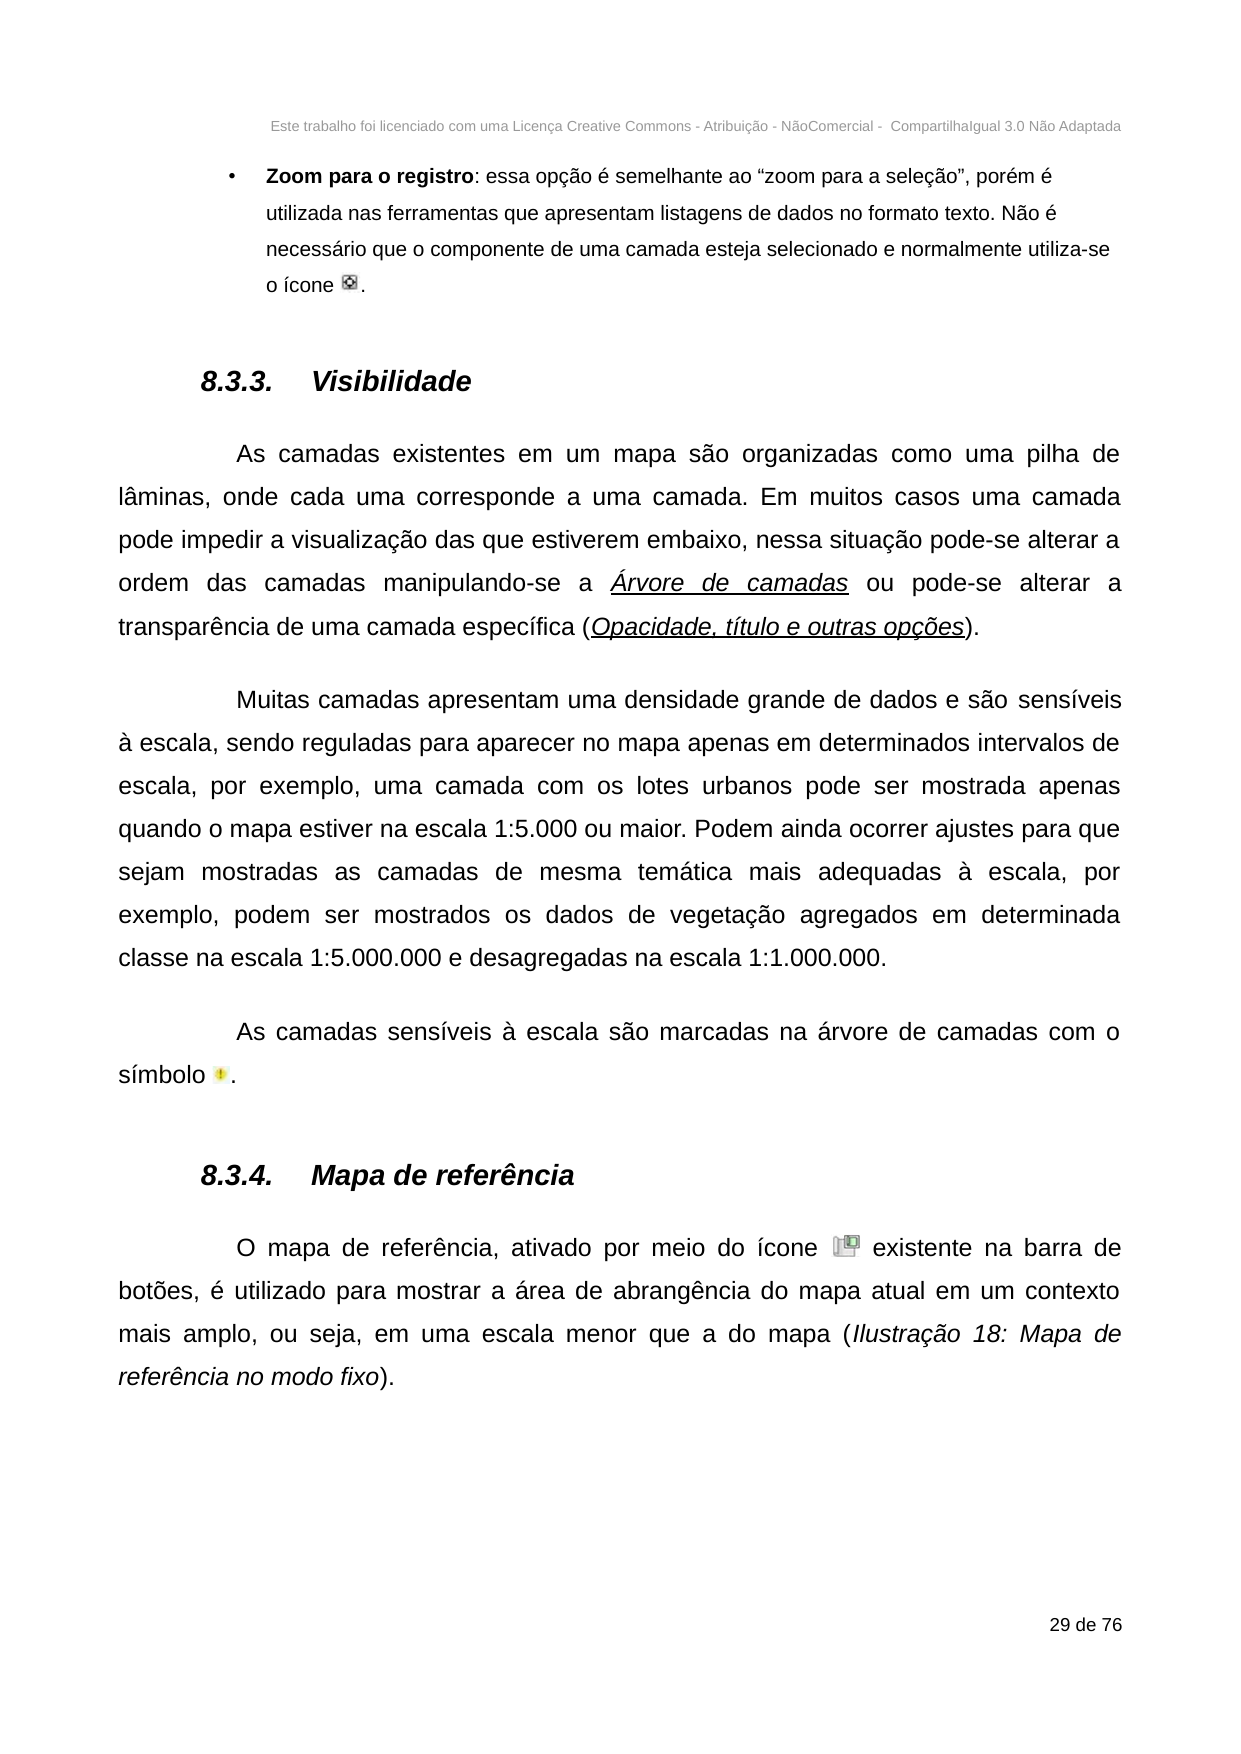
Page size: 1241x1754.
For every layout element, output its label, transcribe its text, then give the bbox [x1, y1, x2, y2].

text As camadas sensíveis à escala são marcadas na árvore de camadas com o símbolo . [118, 1017, 1122, 1088]
subtitle Mapa de referência [163, 1158, 1122, 1191]
picture [212, 1066, 230, 1084]
text As camadas existentes em um mapa são organizadas como uma pilha de lâminas, onde cada uma corresponde a uma camada. Em muitos casos uma camada pode impedir a visualização das que estiverem embaixo, nessa situação pode-se alterar a ordem das camadas manipulando-se a Árvore de camadas ou pode-se alterar a transparência de uma camada específica (Opacidade, título e outras opções). [118, 439, 1122, 640]
list Zoom para o registro: essa opção é semelhante ao “zoom para a seleção”, porém é utilizada nas ferramentas que apresentam listagens de dados no formato texto. Não é necessário que o componente de uma camada esteja selecionado e normalmente utiliza-se o ícone . [228, 164, 1122, 297]
text O mapa de referência, ativado por meio do ícone existente na barra de botões, é utilizado para mostrar a área de abrangência do mapa atual em um contexto mais amplo, ou seja, em uma escala menor que a do mapa (Ilustração 18: Mapa de referência no modo fixo). [118, 1233, 1122, 1391]
picture [339, 272, 361, 293]
text Muitas camadas apresentam uma densidade grande de dados e são sensíveis à escala, sendo reguladas para aparecer no mapa apenas em determinados intervalos de escala, por exemplo, uma camada com os lotes urbanos pode ser mostrada apenas quando o mapa estiver na escala 1:5.000 ou maior. Podem ainda ocorrer ajustes para que sejam mostradas as camadas de mesma temática mais adequadas à escala, por exemplo, podem ser mostrados os dados de vegetação agregados em determinada classe na escala 1:5.000.000 e desagregadas na escala 1:1.000.000. [118, 685, 1122, 972]
picture [831, 1234, 861, 1257]
subtitle Visibilidade [163, 364, 1122, 397]
